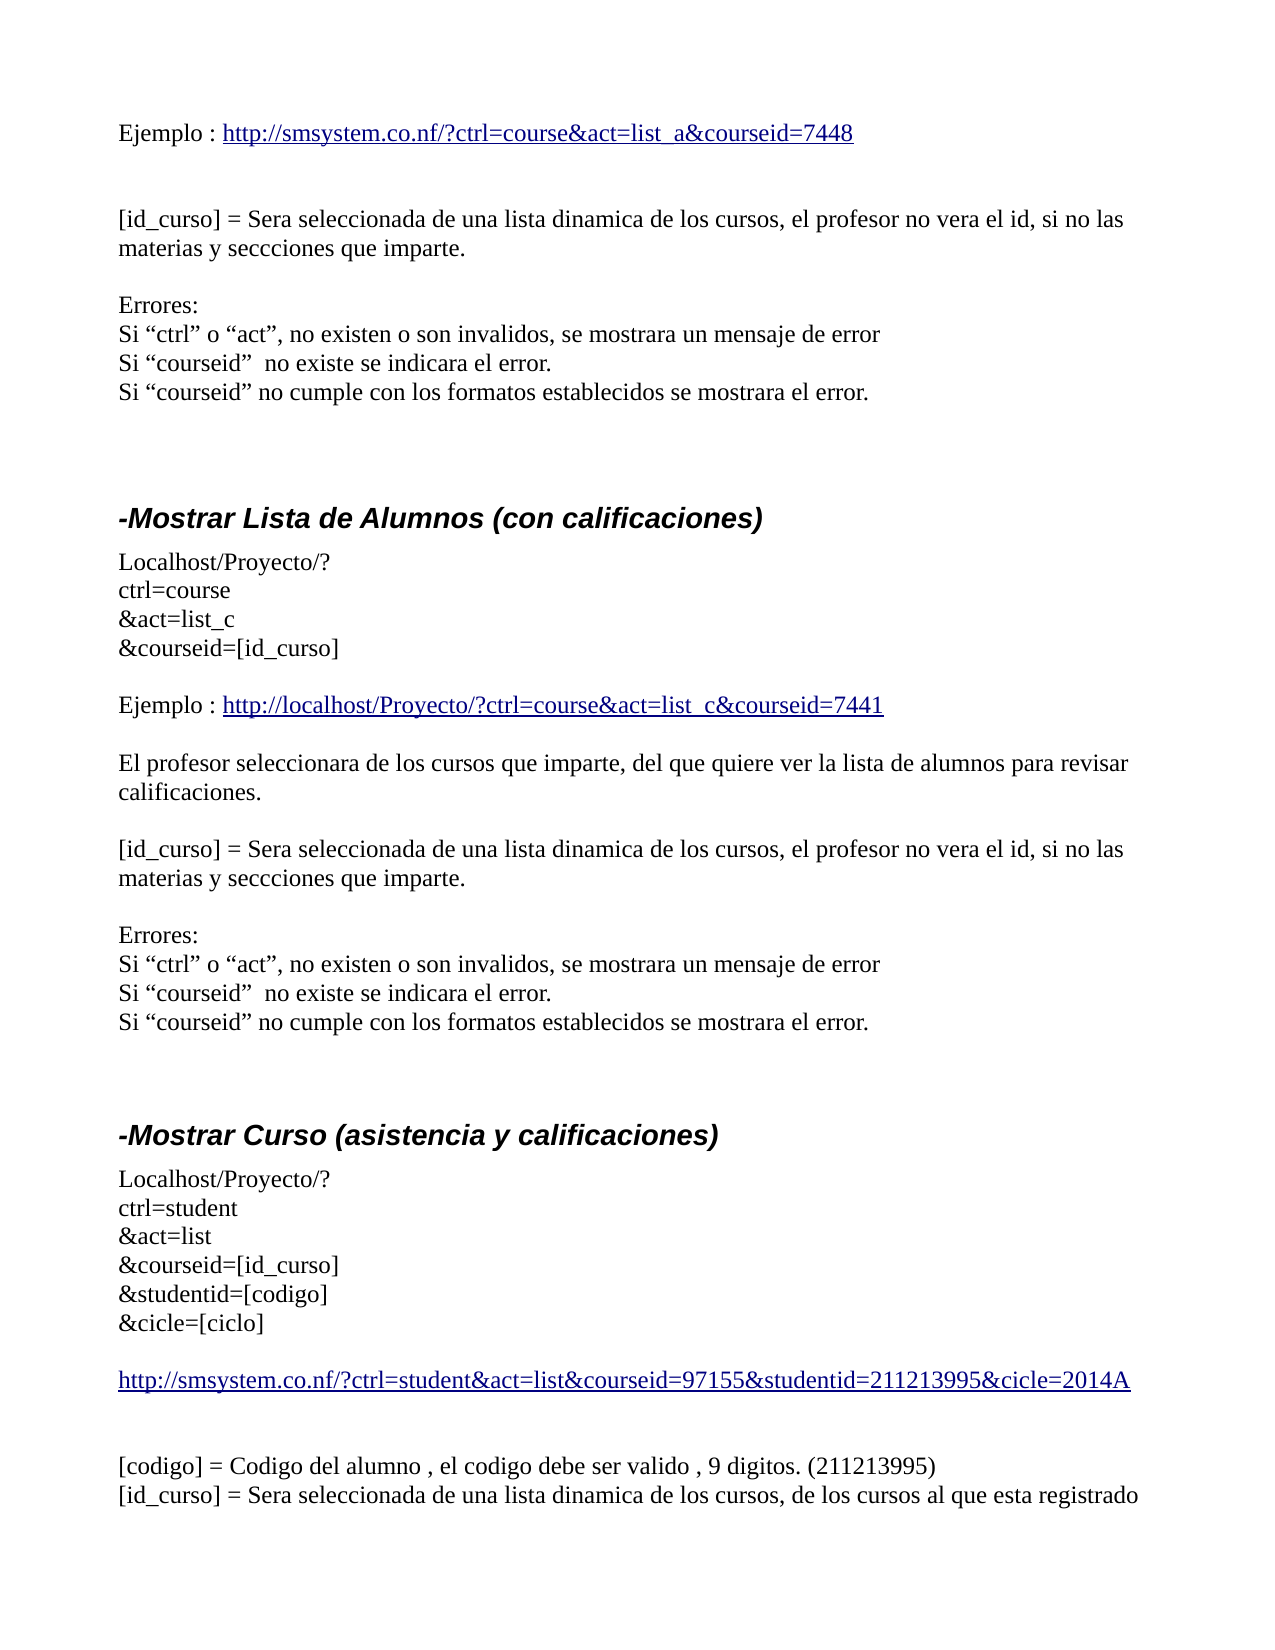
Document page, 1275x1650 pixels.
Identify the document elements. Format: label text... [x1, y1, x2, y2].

text Errores: [118, 291, 1157, 319]
text http://smsystem.co.nf/?ctrl=student&act=list&courseid=97155&studentid=211213995&cicle=2014A [118, 1365, 1157, 1394]
text Ejemplo : http://smsystem.co.nf/?ctrl=course&act=list_a&courseid=7448 [118, 118, 1157, 147]
text [id_curso] = Sera seleccionada de una lista dinamica de los cursos, el profesor no vera el id, si no las materias y seccciones que imparte. [118, 204, 1157, 262]
text &studentid=[codigo] [118, 1279, 1157, 1308]
text Errores: [118, 920, 1157, 949]
text Localhost/Proyecto/? [118, 1164, 1157, 1193]
text [codigo] = Codigo del alumno , el codigo debe ser valido , 9 digitos. (211213995) [118, 1451, 1157, 1480]
subtitle -Mostrar Lista de Alumnos (con calificaciones) [118, 501, 1157, 534]
text Si “courseid” no existe se indicara el error. [118, 348, 1157, 377]
text Si “courseid” no cumple con los formatos establecidos se mostrara el error. [118, 1007, 1157, 1035]
text Si “ctrl” o “act”, no existen o son invalidos, se mostrara un mensaje de error [118, 319, 1157, 348]
text Ejemplo : http://localhost/Proyecto/?ctrl=course&act=list_c&courseid=7441 [118, 690, 1157, 719]
text Localhost/Proyecto/? [118, 547, 1157, 575]
text Si “ctrl” o “act”, no existen o son invalidos, se mostrara un mensaje de error [118, 949, 1157, 978]
subtitle -Mostrar Curso (asistencia y calificaciones) [118, 1118, 1157, 1151]
text Si “courseid” no existe se indicara el error. [118, 978, 1157, 1007]
text Si “courseid” no cumple con los formatos establecidos se mostrara el error. [118, 377, 1157, 406]
text ctrl=course [118, 575, 1157, 604]
text ctrl=student [118, 1193, 1157, 1221]
text &act=list [118, 1221, 1157, 1250]
text &cicle=[ciclo] [118, 1308, 1157, 1336]
text &courseid=[id_curso] [118, 633, 1157, 662]
text [id_curso] = Sera seleccionada de una lista dinamica de los cursos, de los cursos al que esta registrado [118, 1480, 1157, 1509]
text &act=list_c [118, 604, 1157, 633]
text [id_curso] = Sera seleccionada de una lista dinamica de los cursos, el profesor no vera el id, si no las materias y seccciones que imparte. [118, 834, 1157, 892]
text &courseid=[id_curso] [118, 1250, 1157, 1279]
text El profesor seleccionara de los cursos que imparte, del que quiere ver la lista de alumnos para revisar calificaciones. [118, 748, 1157, 805]
